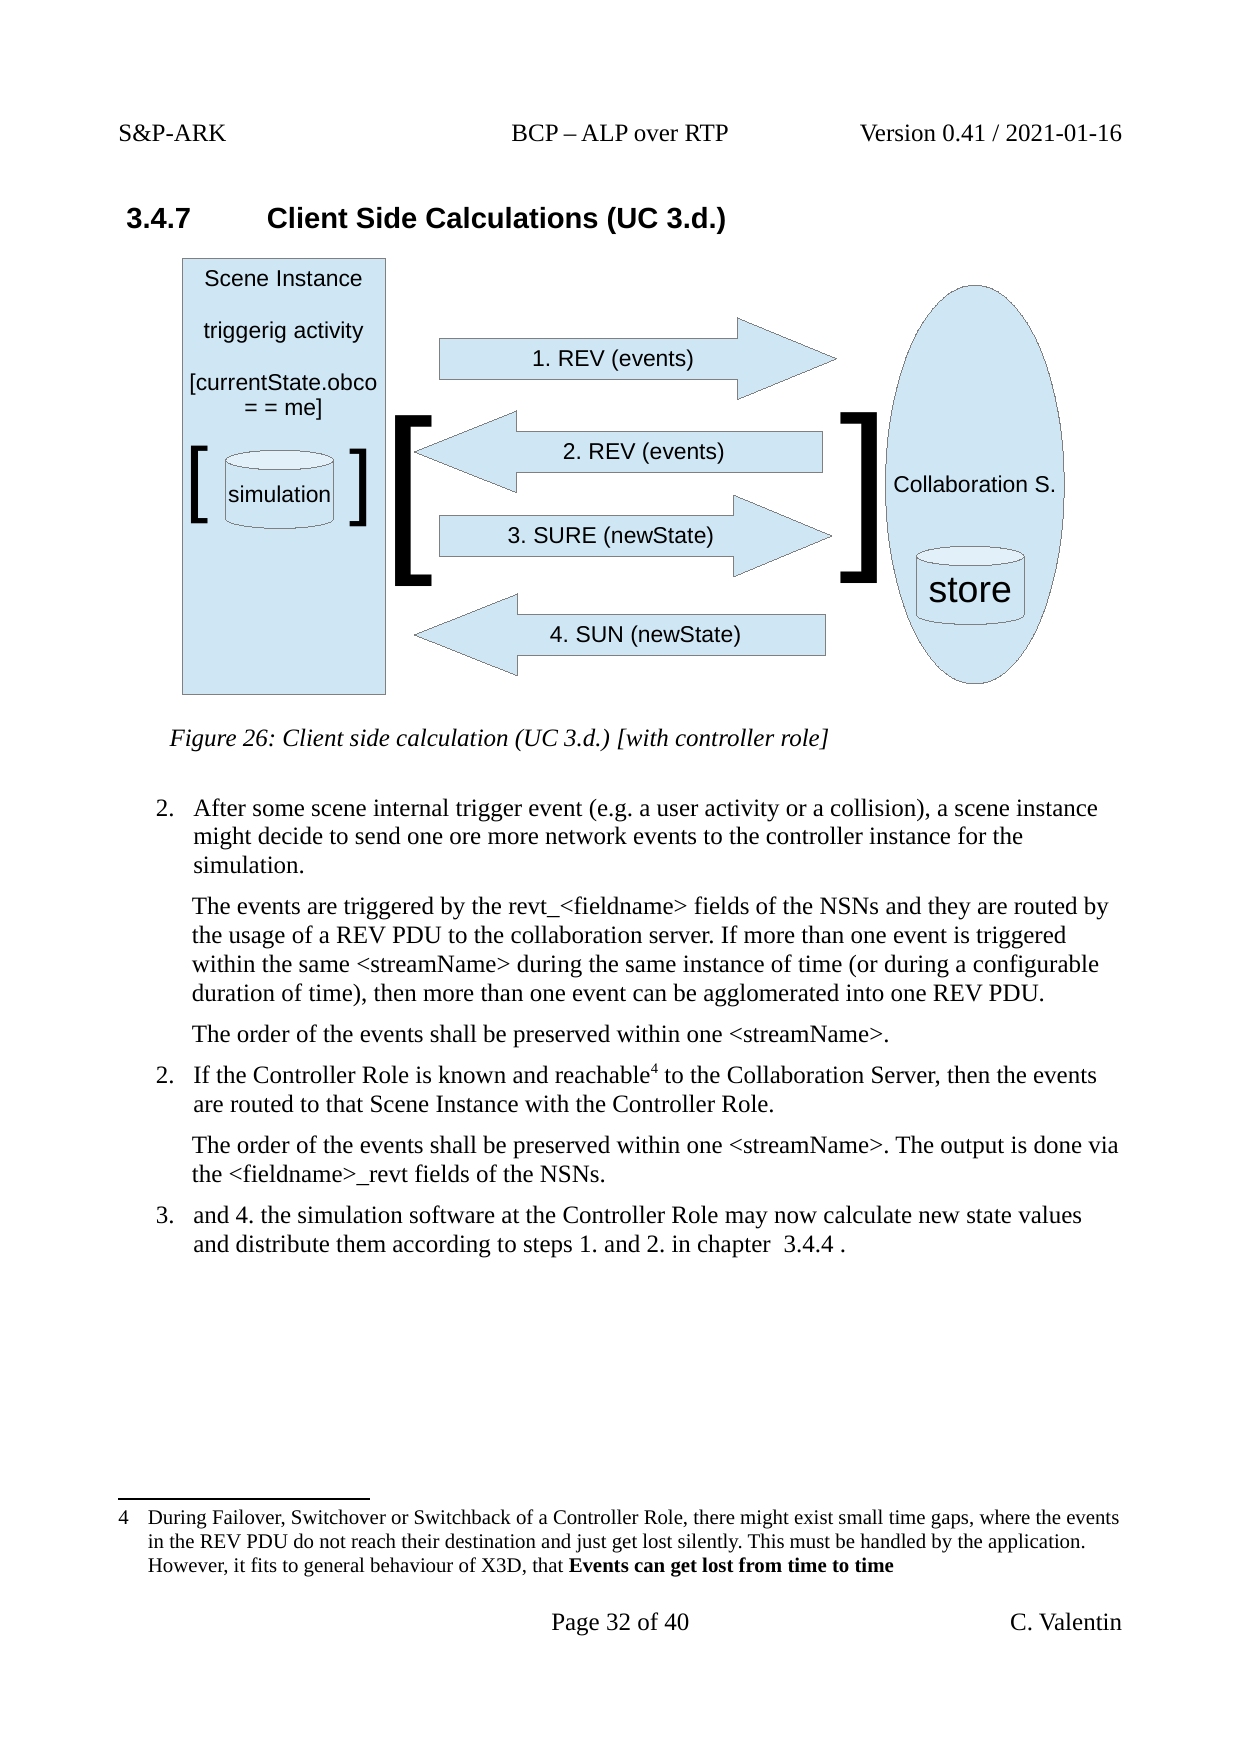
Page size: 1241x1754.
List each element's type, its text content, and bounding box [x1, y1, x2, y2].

list Figure 26: Client side calculation (UC 3.d.) [with controller role] [169, 260, 1080, 751]
text The events are triggered by the revt_<fieldname> fields of the NSNs and they are routed by the usage of a REV PDU to the collaboration server. If more than one event is triggered within the same <streamName> during the same instance of time (or during a configurable duration of time), then more than one event can be agglomerated into one REV PDU. [192, 891, 1122, 1006]
list and 4. the simulation software at the Controller Role may now calculate new state values and distribute them according to steps 1. and 2. in chapter 3.4.4 . [156, 1200, 1122, 1258]
text The order of the events shall be preserved within one <streamName>. The output is done via the <fieldname>_revt fields of the NSNs. [192, 1130, 1122, 1188]
list After some scene internal trigger event (e.g. a user activity or a collision), a scene instance might decide to send one ore more network events to the controller instance for the simulation. [156, 793, 1122, 879]
subtitle Client Side Calculations (UC 3.d.) [118, 201, 1122, 235]
text The order of the events shall be preserved within one <streamName>. [192, 1019, 1122, 1048]
list During Failover, Switchover or Switchback of a Controller Role, there might exist small time gaps, where the events in the REV PDU do not reach their destination and just get lost silently. This must be handled by the application. However, it fits to general behaviour of X3D, that Events can get lost from time to time [118, 1505, 1122, 1577]
list If the Controller Role is known and reachable to the Collaboration Server, then the events are routed to that Scene Instance with the Controller Role. [156, 1060, 1122, 1118]
